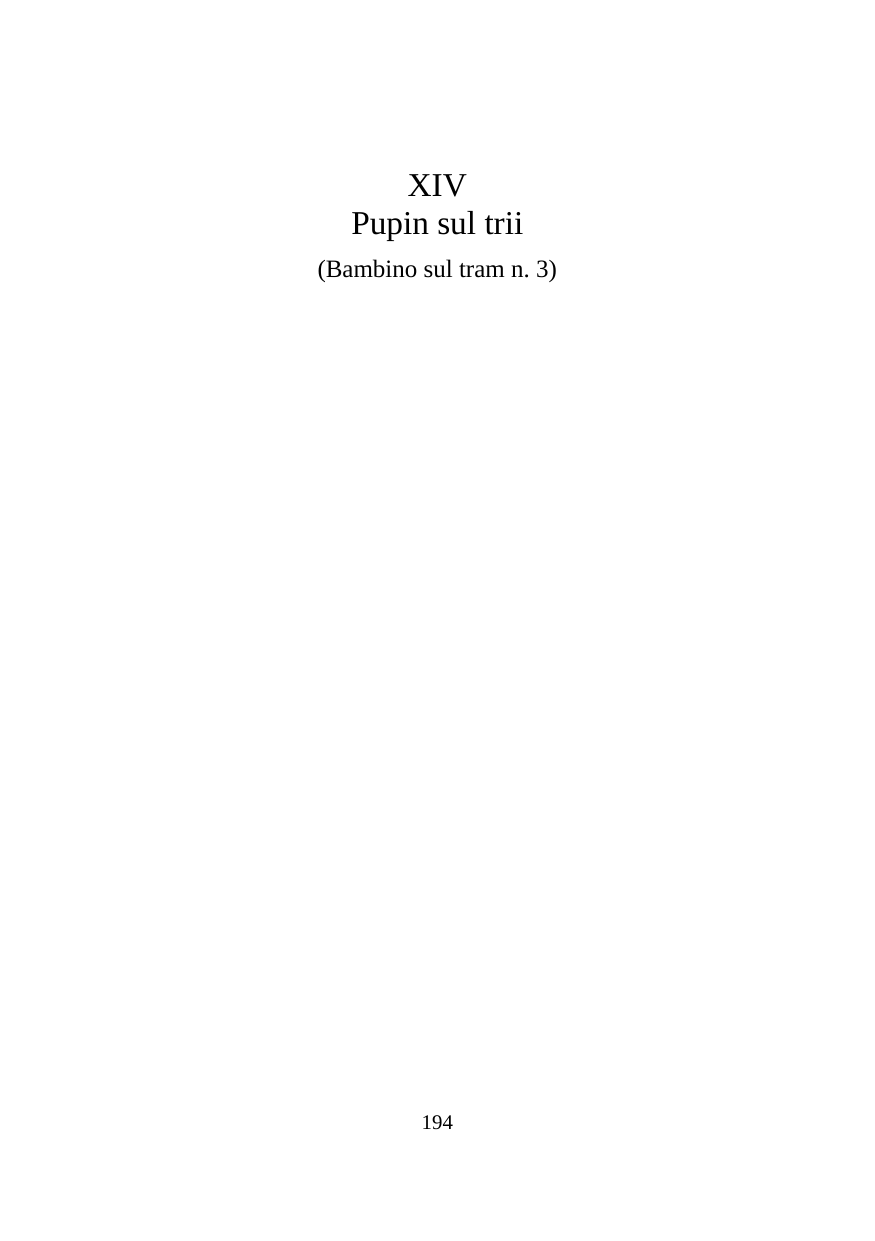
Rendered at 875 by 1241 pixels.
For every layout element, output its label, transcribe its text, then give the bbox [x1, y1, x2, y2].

text (Bambino sul tram n. 3) [106, 254, 768, 282]
subtitle XIV Pupin sul trii [106, 165, 768, 242]
